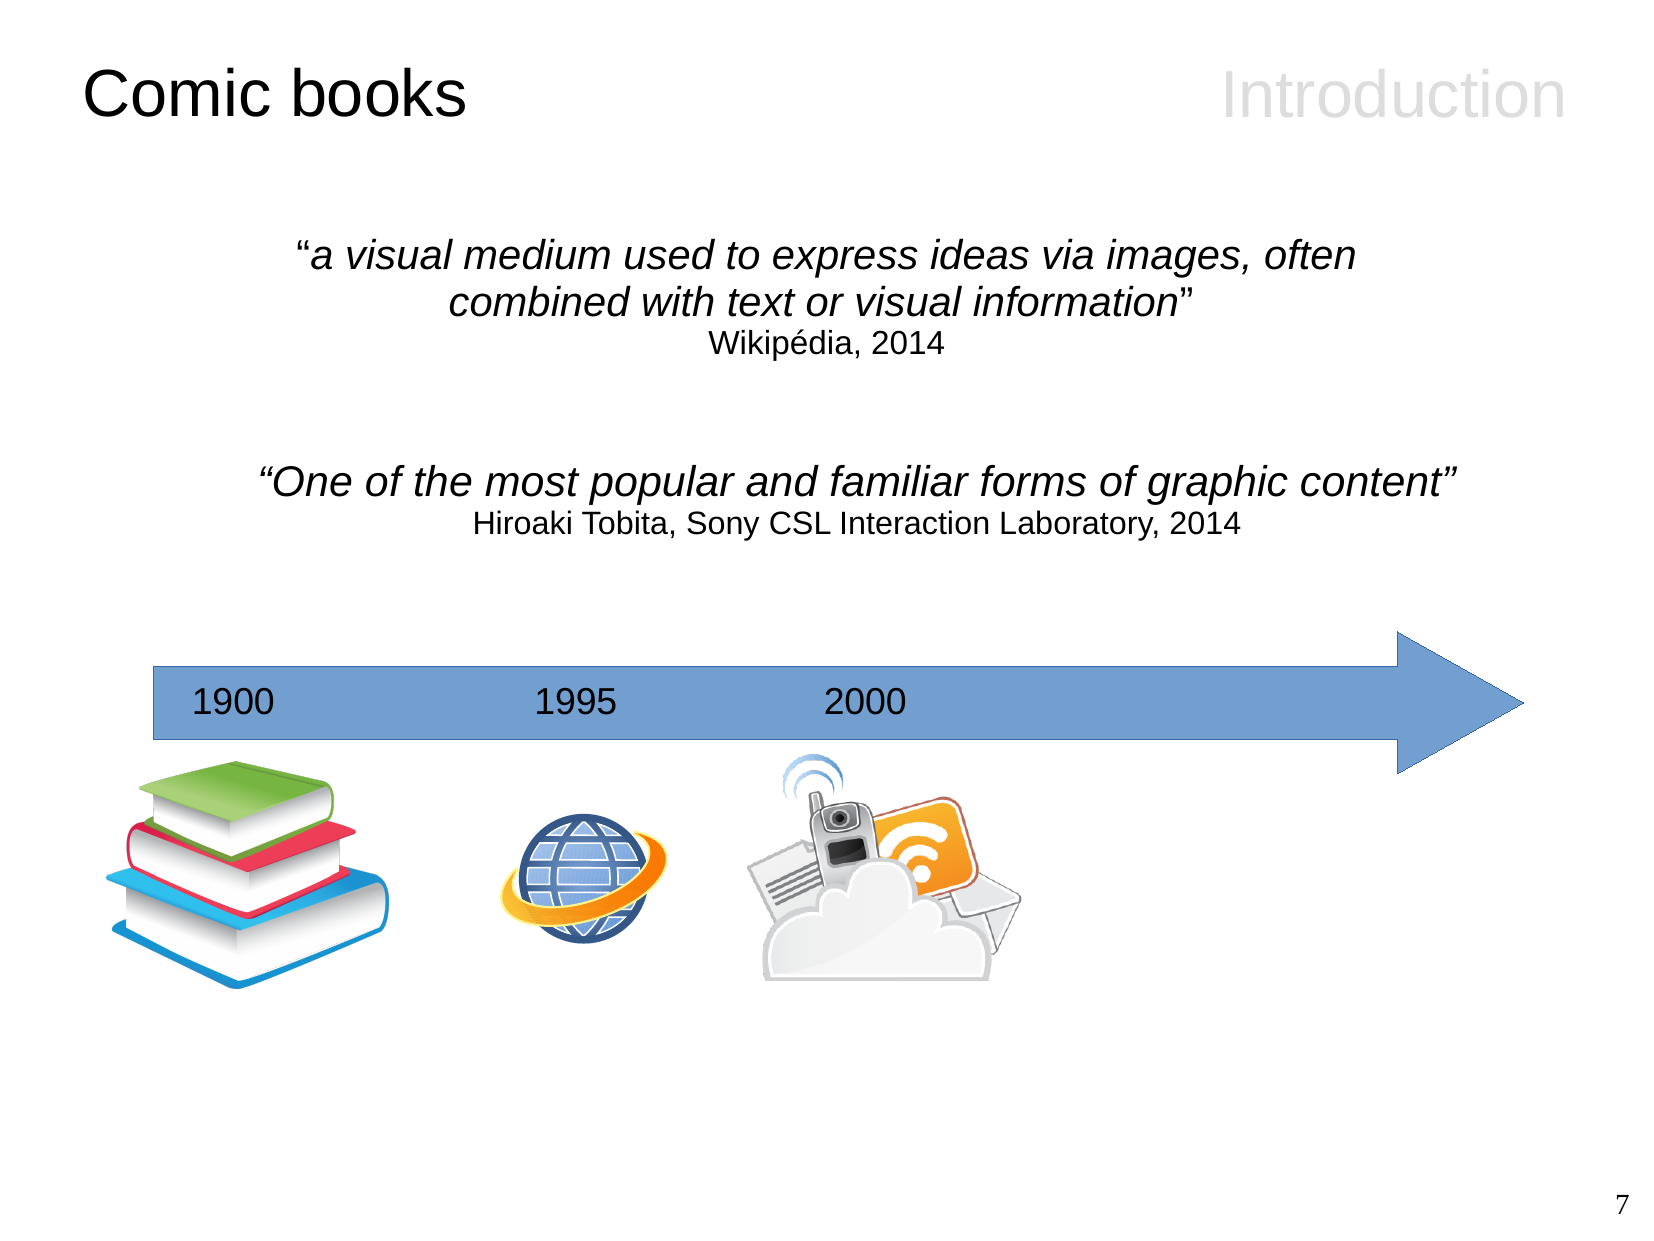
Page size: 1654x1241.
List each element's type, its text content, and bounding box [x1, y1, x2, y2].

picture [494, 784, 674, 963]
text_box 1995 [519, 673, 733, 731]
title Comic books [82, 41, 1170, 146]
text_box 1900 [177, 673, 355, 731]
list “One of the most popular and familiar forms of graphic content” Hiroaki Tobita, Sony CSL Interaction Laboratory, 2014 [82, 188, 1571, 544]
picture [106, 761, 389, 989]
text_box [153, 631, 1524, 774]
text_box 2000 [809, 673, 1034, 731]
picture [747, 754, 1028, 981]
